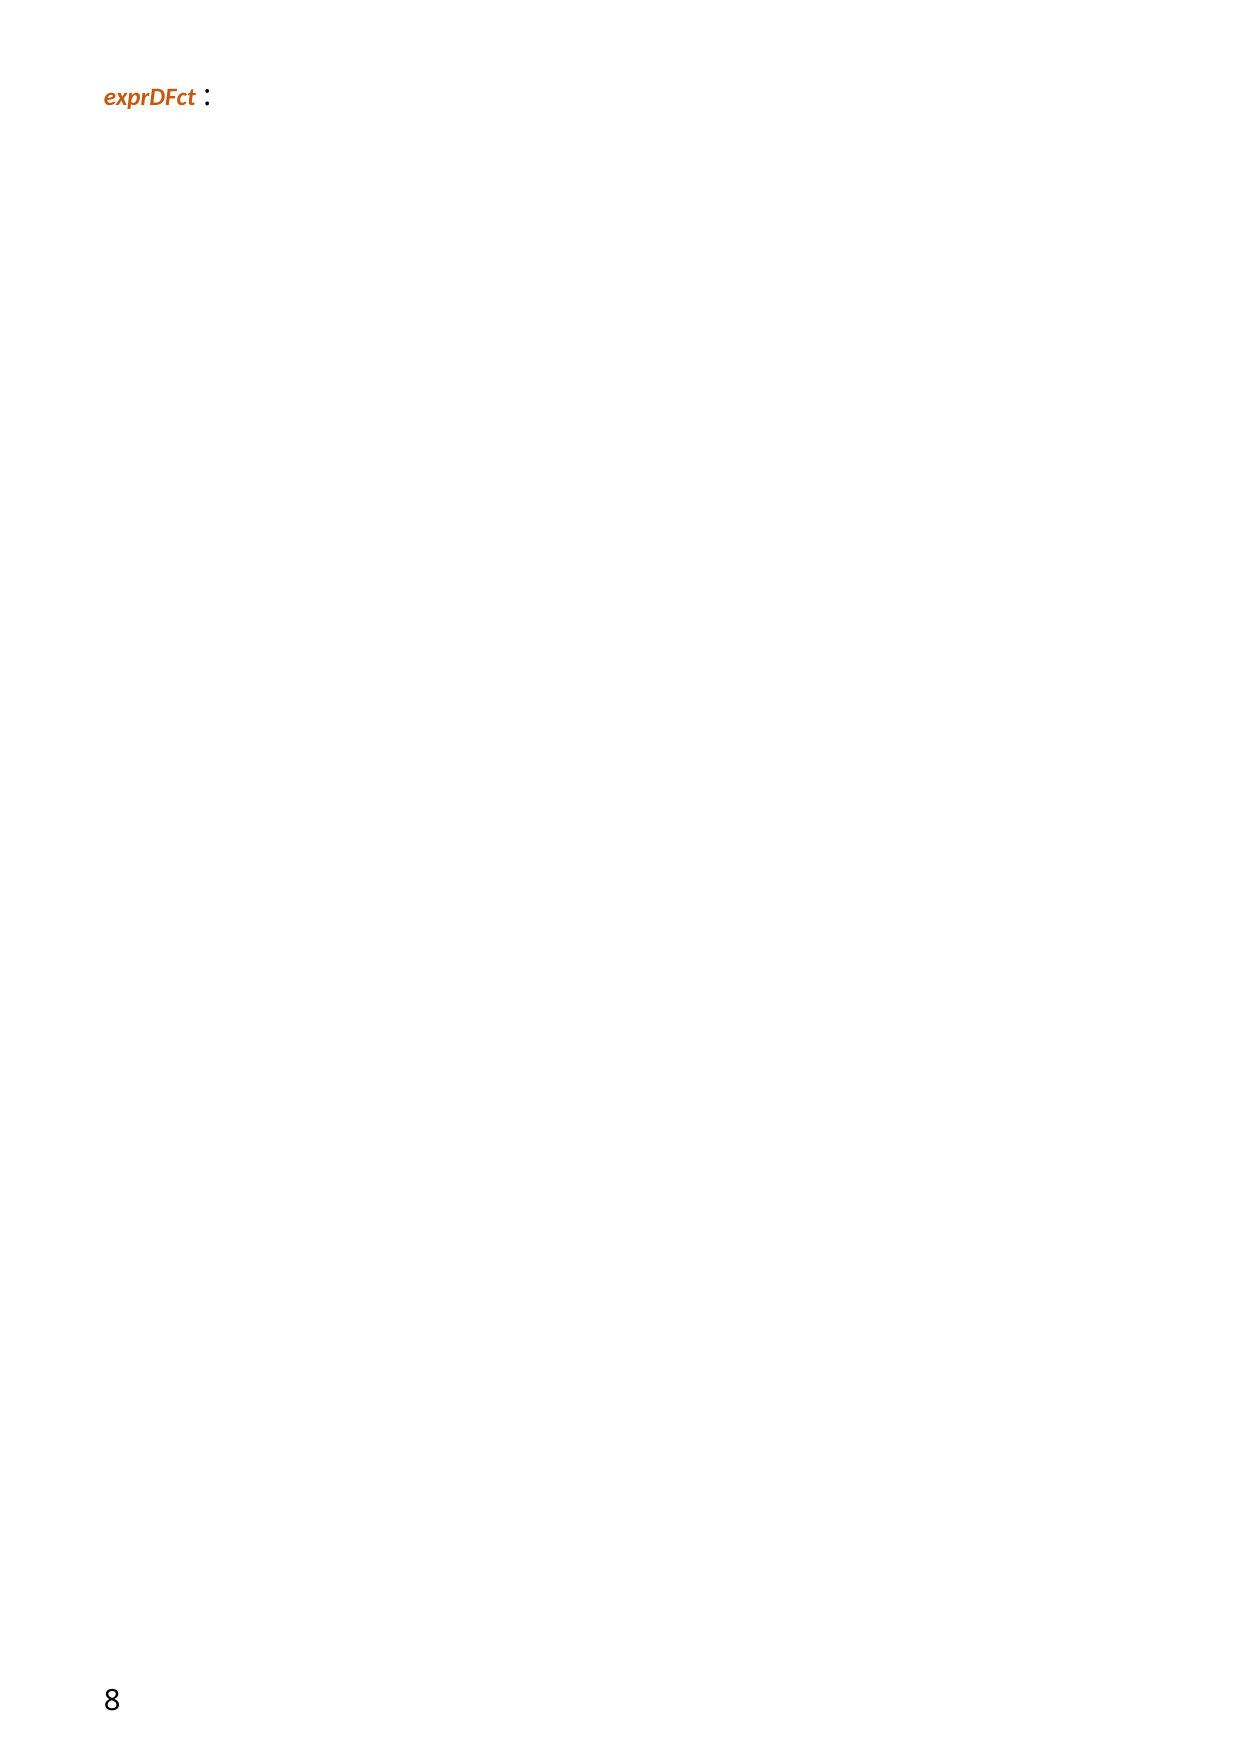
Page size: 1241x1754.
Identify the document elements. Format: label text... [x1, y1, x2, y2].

text exprDFct : [103, 74, 1181, 113]
